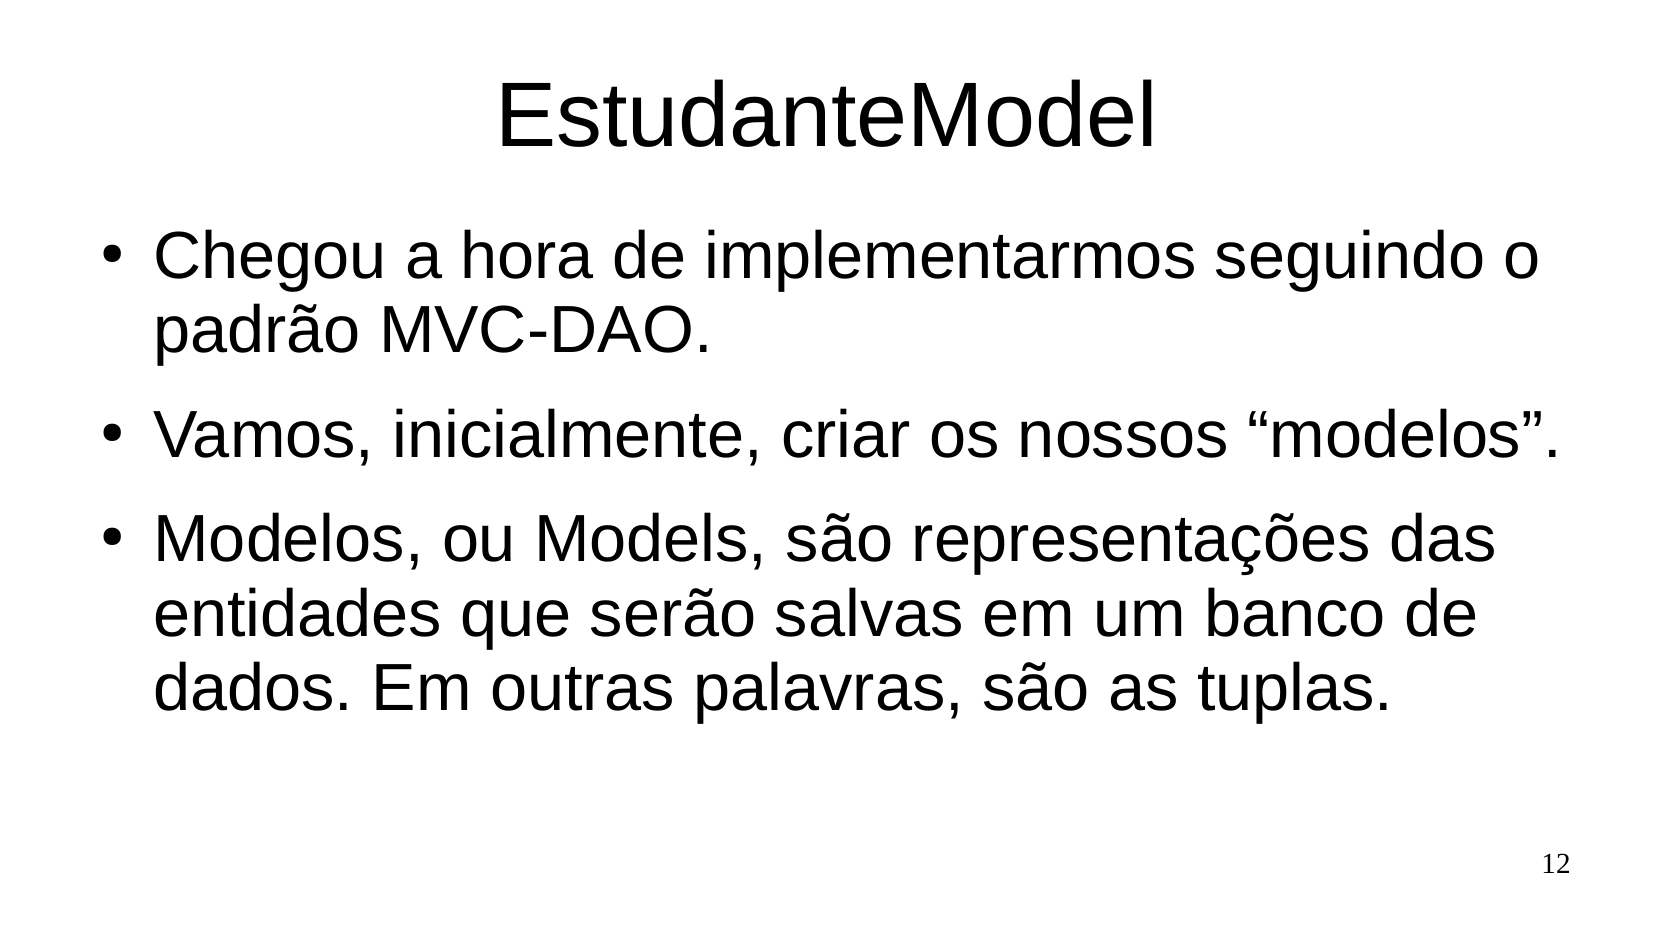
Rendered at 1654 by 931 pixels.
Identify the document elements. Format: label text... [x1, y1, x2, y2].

title EstudanteModel [82, 37, 1571, 193]
list Chegou a hora de implementarmos seguindo o padrão MVC-DAO. Vamos, inicialmente, criar os nossos “modelos”. Modelos, ou Models, são representações das entidades que serão salvas em um banco de dados. Em outras palavras, são as tuplas. [82, 217, 1571, 758]
